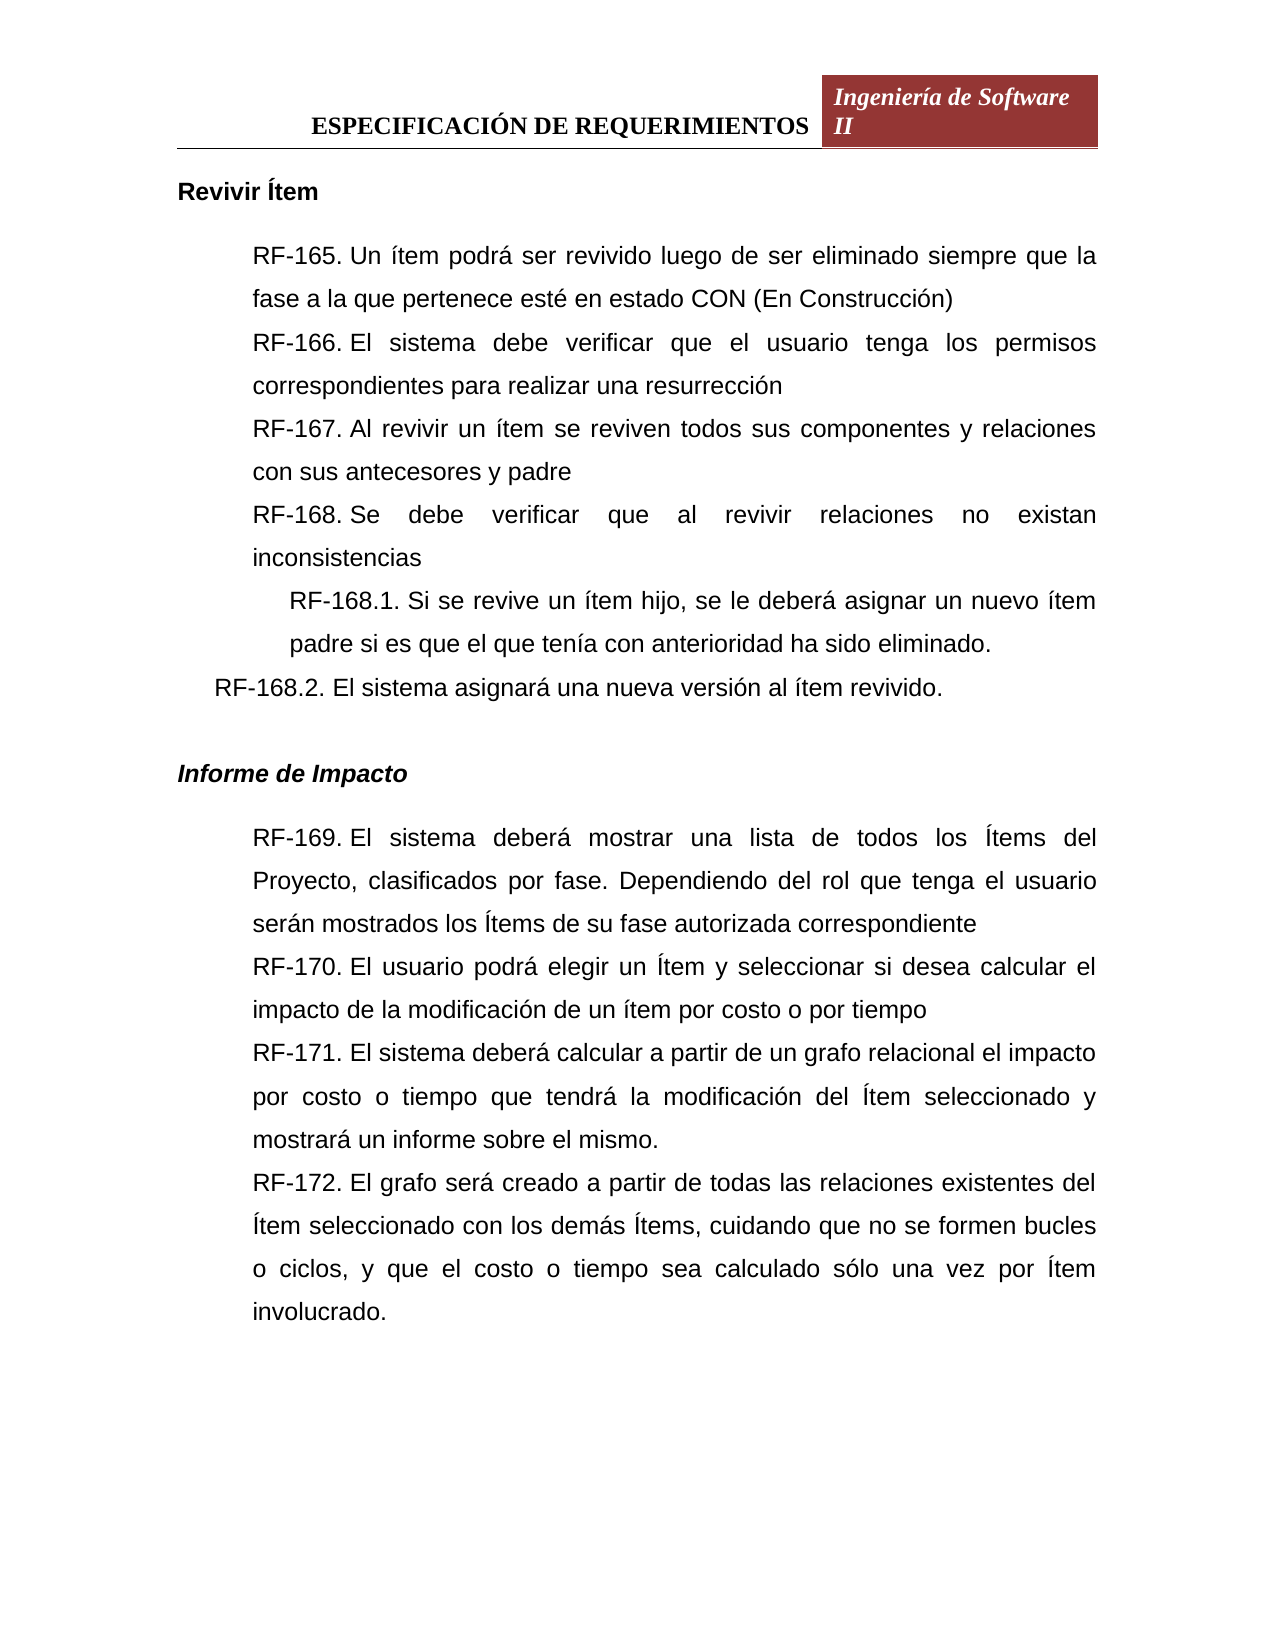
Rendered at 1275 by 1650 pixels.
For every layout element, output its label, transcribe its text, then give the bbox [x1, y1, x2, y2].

list Al revivir un ítem se reviven todos sus componentes y relaciones con sus antecesores y padre [177, 414, 1098, 486]
list El sistema deberá calcular a partir de un grafo relacional el impacto por costo o tiempo que tendrá la modificación del Ítem seleccionado y mostrará un informe sobre el mismo. [177, 1038, 1098, 1153]
list El sistema debe verificar que el usuario tenga los permisos correspondientes para realizar una resurrección [177, 327, 1098, 399]
text Revivir Ítem [177, 177, 1098, 206]
list El usuario podrá elegir un Ítem y seleccionar si desea calcular el impacto de la modificación de un ítem por costo o por tiempo [177, 952, 1098, 1024]
list Si se revive un ítem hijo, se le deberá asignar un nuevo ítem padre si es que el que tenía con anterioridad ha sido eliminado. [289, 586, 1098, 658]
text Informe de Impacto [177, 759, 1098, 787]
list Un ítem podrá ser revivido luego de ser eliminado siempre que la fase a la que pertenece esté en estado CON (En Construcción) [177, 241, 1098, 313]
list El grafo será creado a partir de todas las relaciones existentes del Ítem seleccionado con los demás Ítems, cuidando que no se formen bucles o ciclos, y que el costo o tiempo sea calculado sólo una vez por Ítem involucrado. [177, 1168, 1098, 1326]
list Se debe verificar que al revivir relaciones no existan inconsistencias [177, 500, 1098, 572]
list El sistema asignará una nueva versión al ítem revivido. [214, 672, 1098, 701]
list El sistema deberá mostrar una lista de todos los Ítems del Proyecto, clasificados por fase. Dependiendo del rol que tenga el usuario serán mostrados los Ítems de su fase autorizada correspondiente [177, 823, 1098, 938]
